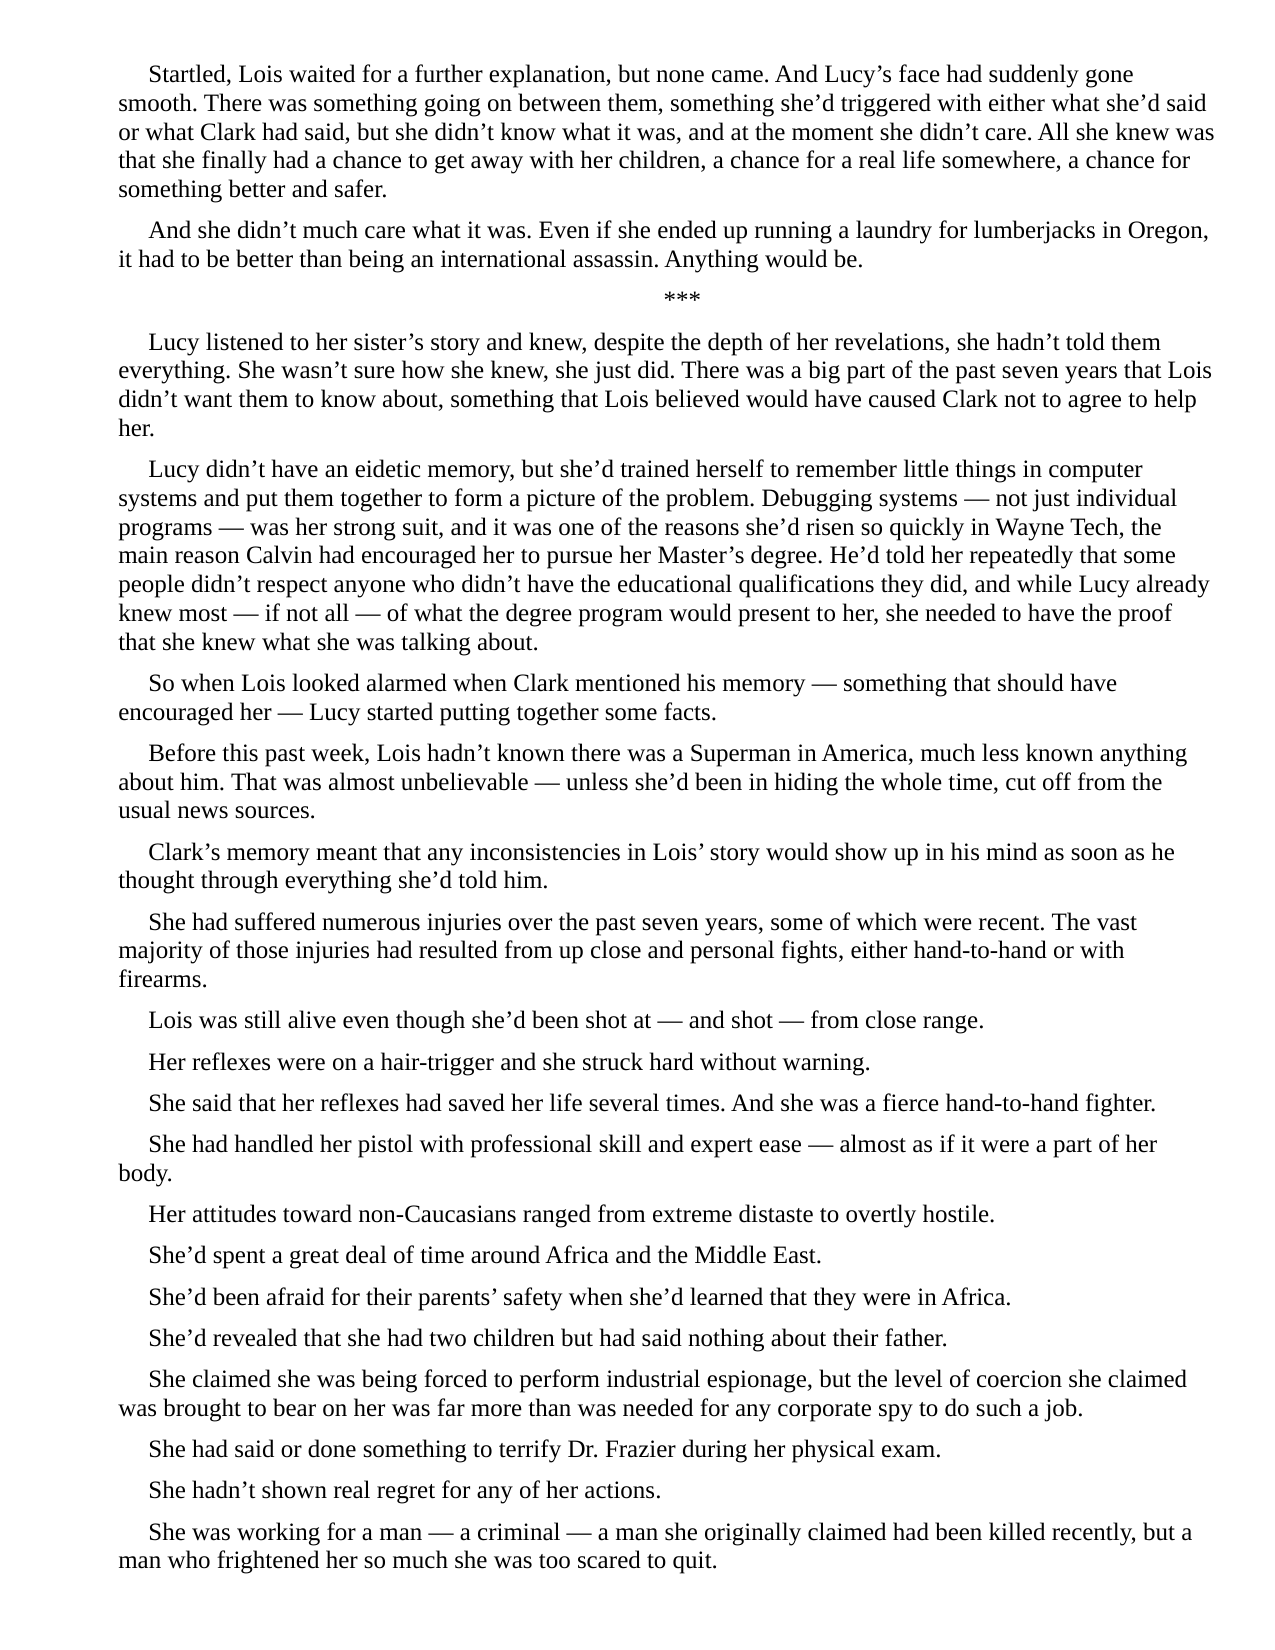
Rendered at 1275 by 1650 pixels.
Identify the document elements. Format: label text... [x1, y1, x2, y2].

text *** [118, 285, 1216, 314]
text Startled, Lois waited for a further explanation, but none came. And Lucy’s face had suddenly gone smooth. There was something going on between them, something she’d triggered with either what she’d said or what Clark had said, but she didn’t know what it was, and at the moment she didn’t care. All she knew was that she finally had a chance to get away with her children, a chance for a real life somewhere, a chance for something better and safer. [118, 59, 1216, 203]
text Before this past week, Lois hadn’t known there was a Superman in America, much less known anything about him. That was almost unbelievable — unless she’d been in hiding the whole time, cut off from the usual news sources. [118, 738, 1216, 824]
text She was working for a man — a criminal — a man she originally claimed had been killed recently, but a man who frightened her so much she was too scared to quit. [118, 1517, 1216, 1574]
text She hadn’t shown real regret for any of her actions. [118, 1475, 1216, 1504]
text She had said or done something to terrify Dr. Frazier during her physical exam. [118, 1434, 1216, 1463]
text Lucy listened to her sister’s story and knew, despite the depth of her revelations, she hadn’t told them everything. She wasn’t sure how she knew, she just did. There was a big part of the past seven years that Lois didn’t want them to know about, something that Lois believed would have caused Clark not to agree to help her. [118, 327, 1216, 442]
text Lois was still alive even though she’d been shot at — and shot — from close range. [118, 1005, 1216, 1034]
text And she didn’t much care what it was. Even if she ended up running a laundry for lumberjacks in Oregon, it had to be better than being an international assassin. Anything would be. [118, 215, 1216, 273]
text She’d revealed that she had two children but had said nothing about their father. [118, 1323, 1216, 1352]
text So when Lois looked alarmed when Clark mentioned his memory — something that should have encouraged her — Lucy started putting together some facts. [118, 668, 1216, 725]
text She said that her reflexes had saved her life several times. And she was a fierce hand-to-hand fighter. [118, 1088, 1216, 1117]
text She claimed she was being forced to perform industrial espionage, but the level of coercion she claimed was brought to bear on her was far more than was needed for any corporate spy to do such a job. [118, 1364, 1216, 1422]
text Clark’s memory meant that any inconsistencies in Lois’ story would show up in his mind as soon as he thought through everything she’d told him. [118, 837, 1216, 894]
text She’d spent a great deal of time around Africa and the Middle East. [118, 1240, 1216, 1269]
text She had suffered numerous injuries over the past seven years, some of which were recent. The vast majority of those injuries had resulted from up close and personal fights, either hand-to-hand or with firearms. [118, 907, 1216, 993]
text Her reflexes were on a hair-trigger and she struck hard without warning. [118, 1047, 1216, 1075]
text She’d been afraid for their parents’ safety when she’d learned that they were in Africa. [118, 1282, 1216, 1310]
text She had handled her pistol with professional skill and expert ease — almost as if it were a part of her body. [118, 1129, 1216, 1187]
text Lucy didn’t have an eidetic memory, but she’d trained herself to remember little things in computer systems and put them together to form a picture of the problem. Debugging systems — not just individual programs — was her strong suit, and it was one of the reasons she’d risen so quickly in Wayne Tech, the main reason Calvin had encouraged her to pursue her Master’s degree. He’d told her repeatedly that some people didn’t respect anyone who didn’t have the educational qualifications they did, and while Lucy already knew most — if not all — of what the degree program would present to her, she needed to have the proof that she knew what she was talking about. [118, 454, 1216, 655]
text Her attitudes toward non-Caucasians ranged from extreme distaste to overtly hostile. [118, 1199, 1216, 1228]
